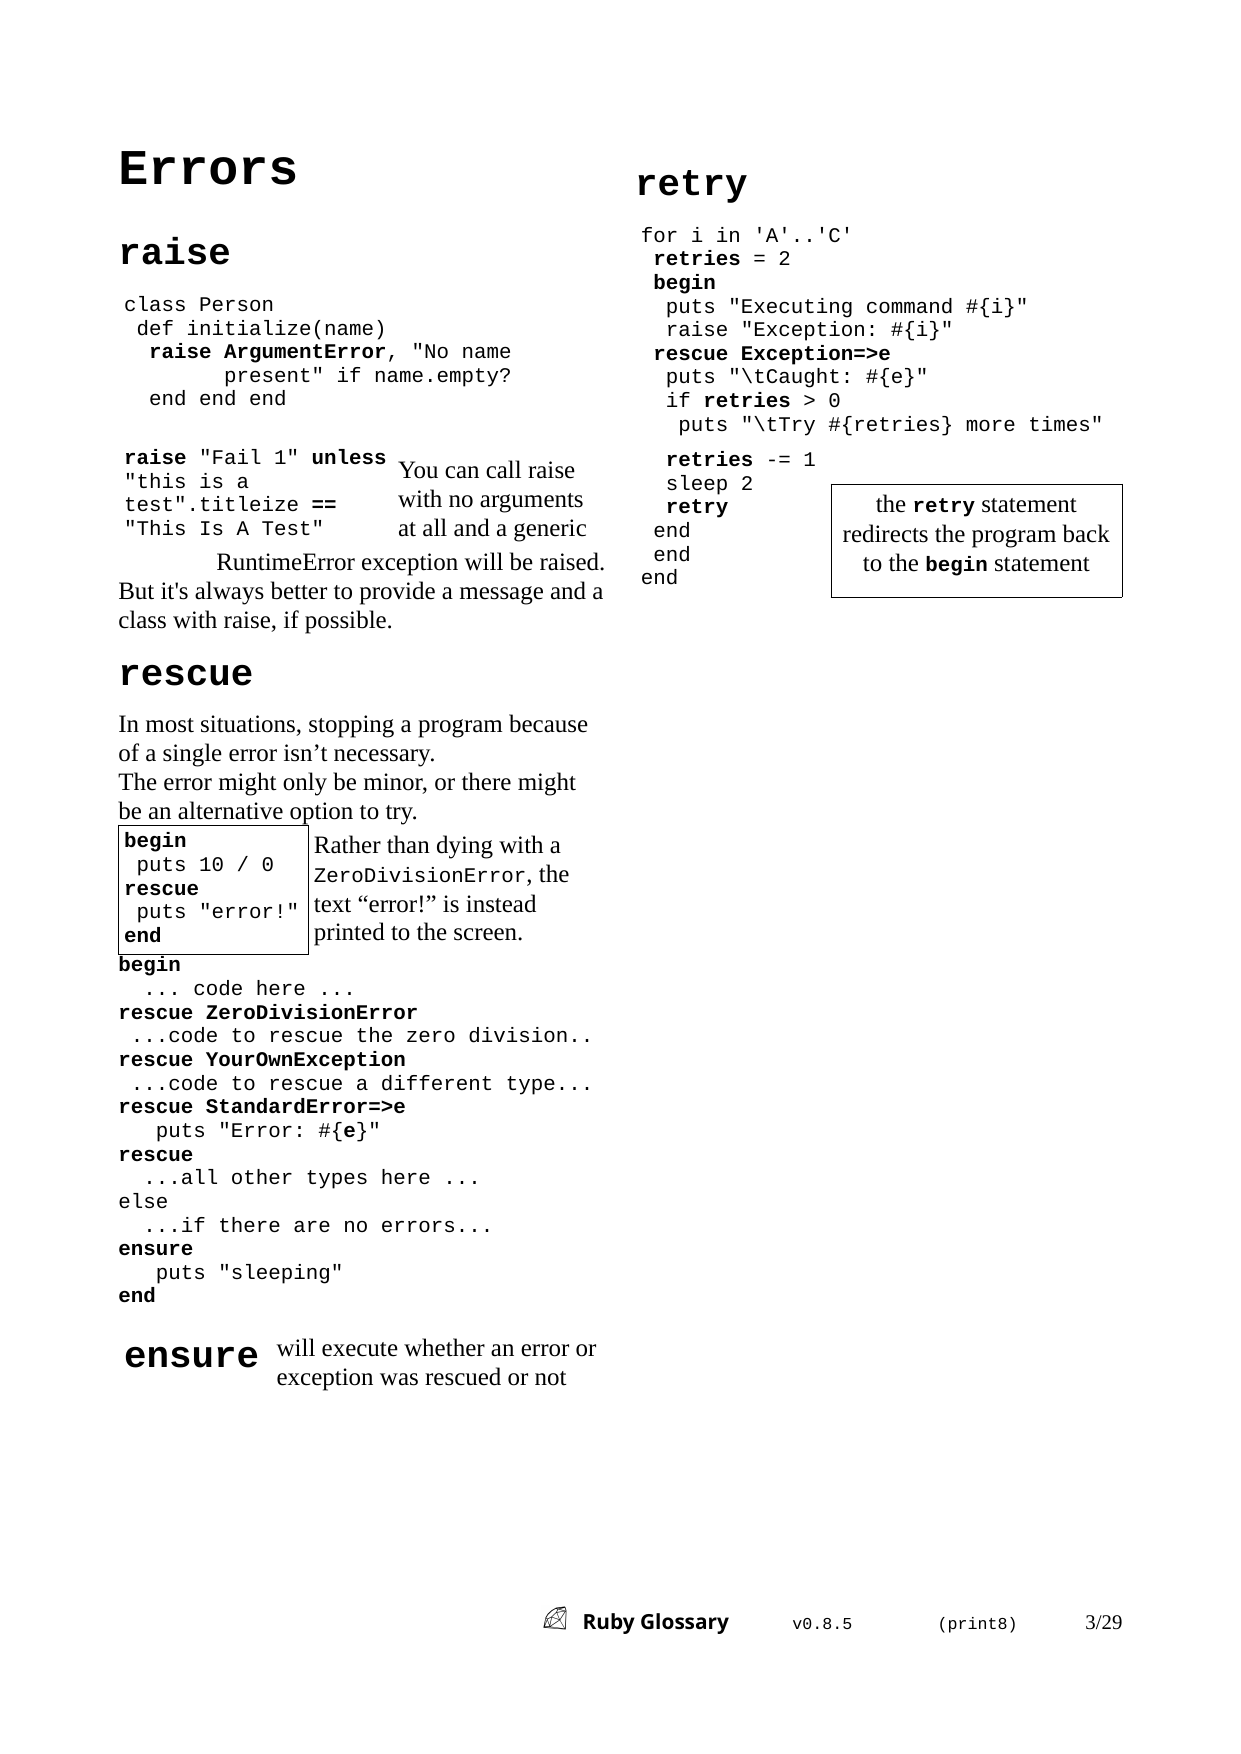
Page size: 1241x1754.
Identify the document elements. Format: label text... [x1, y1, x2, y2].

text puts "Error: #{e}" [118, 1120, 605, 1144]
text ...code to rescue the zero division.. [118, 1025, 605, 1049]
table_header [521, 288, 605, 418]
text In most situations, stopping a program because of a single error isn’t necessary. [118, 709, 605, 767]
text But it's always better to provide a message and a class with raise, if possible. [118, 576, 605, 634]
table_cell [831, 443, 1122, 483]
subtitle rescue [118, 654, 605, 697]
table_header for i in 'A'..'C' retries = 2 begin puts "Executing command #{i}" raise "Exception: #{i}" rescue Exception=>e puts "\tCaught: #{e}" if retries > 0 puts "\tTry #{retries} more times" [635, 219, 1122, 443]
table_cell the retry statement redirects the program back to the begin statement [832, 485, 1122, 597]
subtitle raise [118, 233, 605, 276]
text rescue YourOwnException [118, 1049, 605, 1073]
text ensure [118, 1238, 605, 1262]
picture [541, 1605, 567, 1630]
subtitle retry [635, 164, 1122, 206]
text begin [118, 954, 605, 978]
text puts "sleeping" [118, 1262, 605, 1286]
text ...code to rescue a different type... [118, 1073, 605, 1096]
text rescue [118, 1144, 605, 1167]
text RuntimeError exception will be raised. [118, 547, 605, 576]
text rescue ZeroDivisionError [118, 1002, 605, 1025]
text The error might only be minor, or there might be an alternative option to try. [118, 767, 605, 824]
table_header class Person def initialize(name) raise ArgumentError, "No name present" if name.empty? end end end [118, 288, 521, 418]
table_header You can call raise with no arguments at all and a generic [392, 441, 605, 547]
table_header ensure [118, 1309, 271, 1396]
text ...all other types here ... [118, 1167, 605, 1191]
text ... code here ... [118, 978, 605, 1002]
subtitle Errors [118, 143, 605, 200]
table_header begin puts 10 / 0 rescue puts "error!" end [119, 826, 308, 954]
table_cell retries -= 1 sleep 2 retry end end end [635, 443, 831, 597]
text ...if there are no errors... [118, 1214, 605, 1238]
table_header raise "Fail 1" unless "this is a test".titleize == "This Is A Test" [118, 441, 392, 547]
table_header Rather than dying with a ZeroDivisionError, the text “error!” is instead printed to the screen. [309, 825, 605, 954]
table_header will execute whether an error or exception was rescued or not [271, 1309, 605, 1396]
text else [118, 1191, 605, 1214]
text end [118, 1286, 605, 1309]
text rescue StandardError=>e [118, 1096, 605, 1120]
